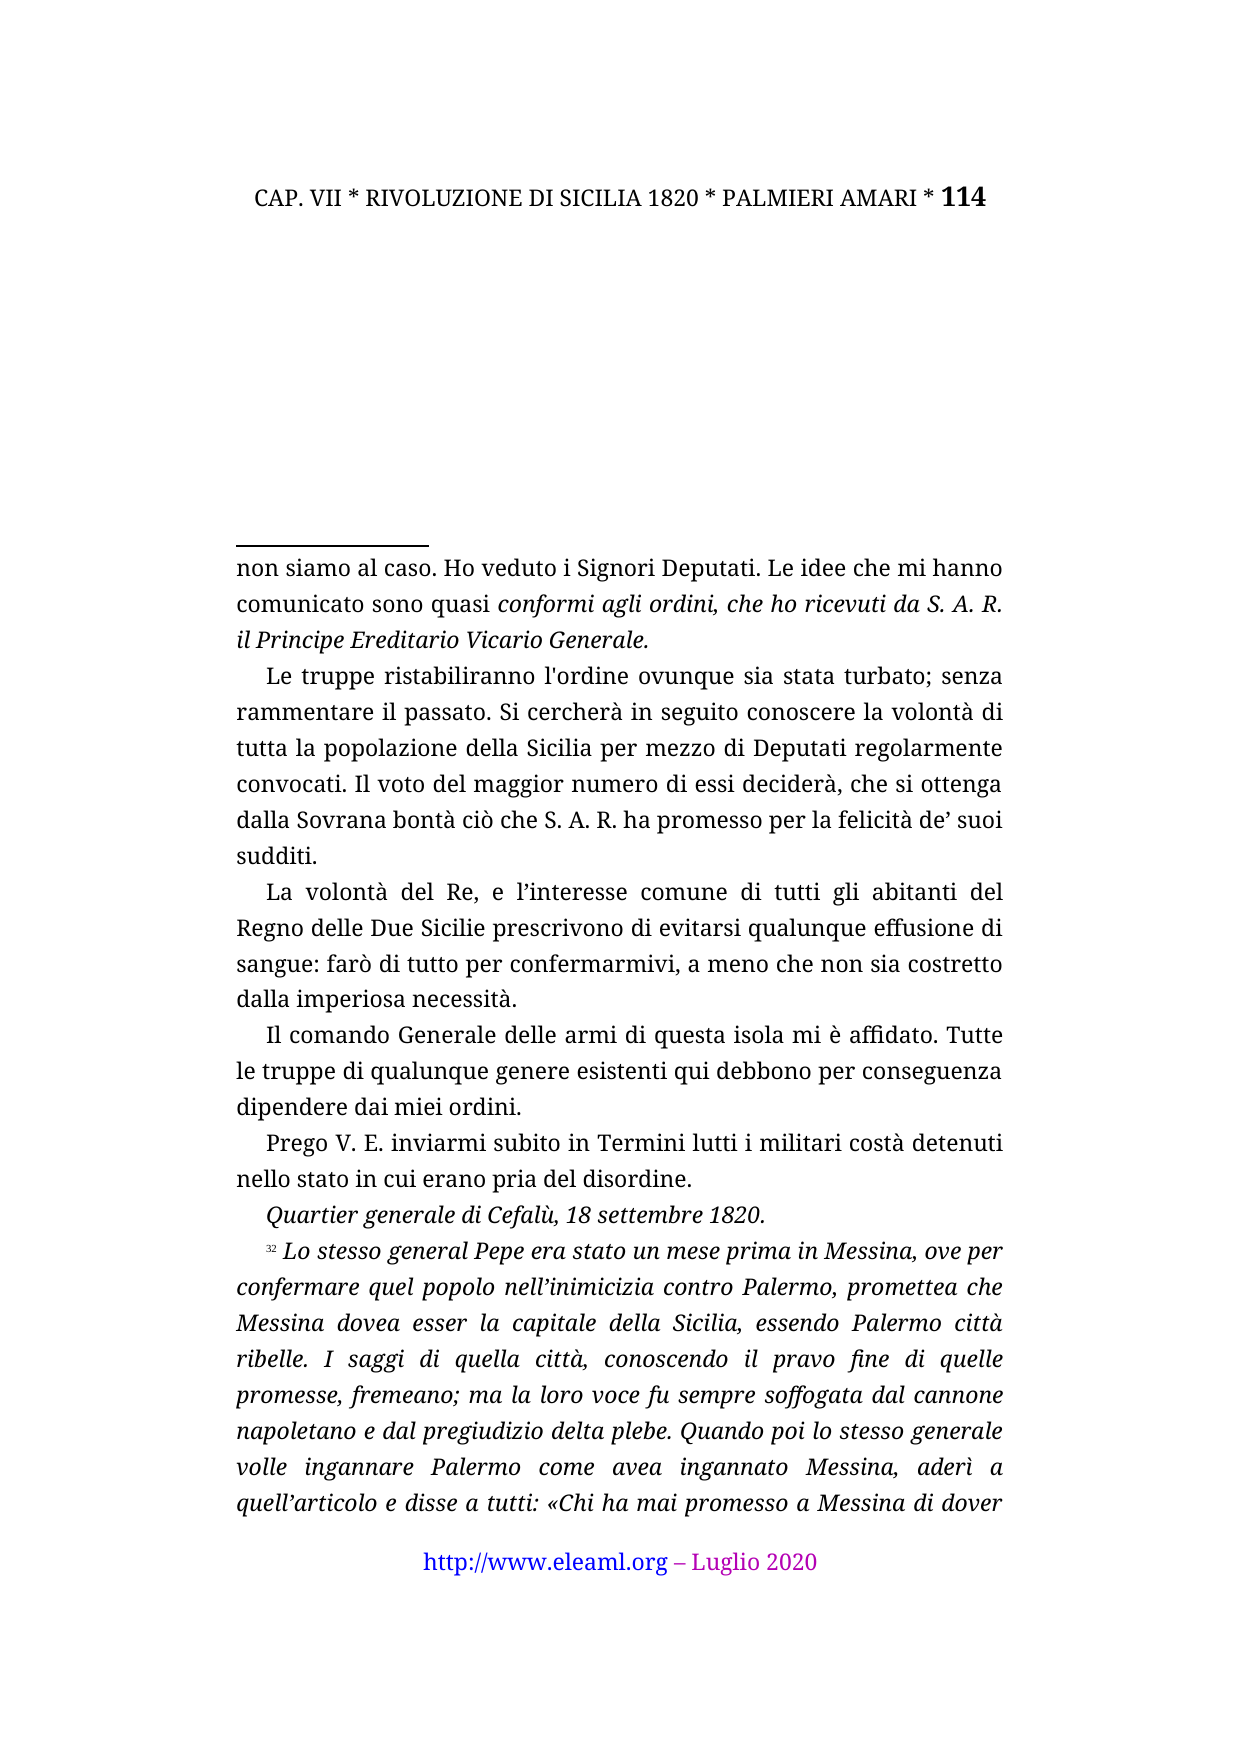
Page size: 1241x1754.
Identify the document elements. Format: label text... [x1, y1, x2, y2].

text Le truppe ristabiliranno l'ordine ovunque sia stata turbato; senza rammentare il passato. Si cercherà in seguito conoscere la volontà di tutta la popolazione della Sicilia per mezzo di Deputati regolarmente convocati. Il voto del maggior numero di essi deciderà, che si ottenga dalla Sovrana bontà ciò che S. A. R. ha promesso per la felicità de’ suoi sudditi. [236, 660, 1004, 871]
text Prego V. E. inviarmi subito in Termini lutti i militari costà detenuti nello stato in cui erano pria del disordine. [236, 1127, 1004, 1194]
text Lo stesso general Pepe era stato un mese prima in Messina, ove per confermare quel popolo nell’inimicizia contro Palermo, promettea che Messina dovea esser la capitale della Sicilia, essendo Palermo città ribelle. I saggi di quella città, conoscendo il pravo fine di quelle promesse, fremeano; ma la loro voce fu sempre soffogata dal cannone napoletano e dal pregiudizio delta plebe. Quando poi lo stesso generale volle ingannare Palermo come avea ingannato Messina, aderì a quell’articolo e disse a tutti: «Chi ha mai promesso a Messina di dover [236, 1235, 1004, 1518]
text Il comando Generale delle armi di questa isola mi è affidato. Tutte le truppe di qualunque genere esistenti qui debbono per conseguenza dipendere dai miei ordini. [236, 1019, 1004, 1122]
text La volontà del Re, e l’interesse comune di tutti gli abitanti del Regno delle Due Sicilie prescrivono di evitarsi qualunque effusione di sangue: farò di tutto per confermarmivi, a meno che non sia costretto dalla imperiosa necessità. [236, 876, 1004, 1015]
text Quartier generale di Cefalù, 18 settembre 1820. [236, 1199, 1004, 1230]
text non siamo al caso. Ho veduto i Signori Deputati. Le idee che mi hanno comunicato sono quasi conformi agli ordini, che ho ricevuti da S. A. R. il Principe Ereditario Vicario Generale. [236, 552, 1004, 655]
